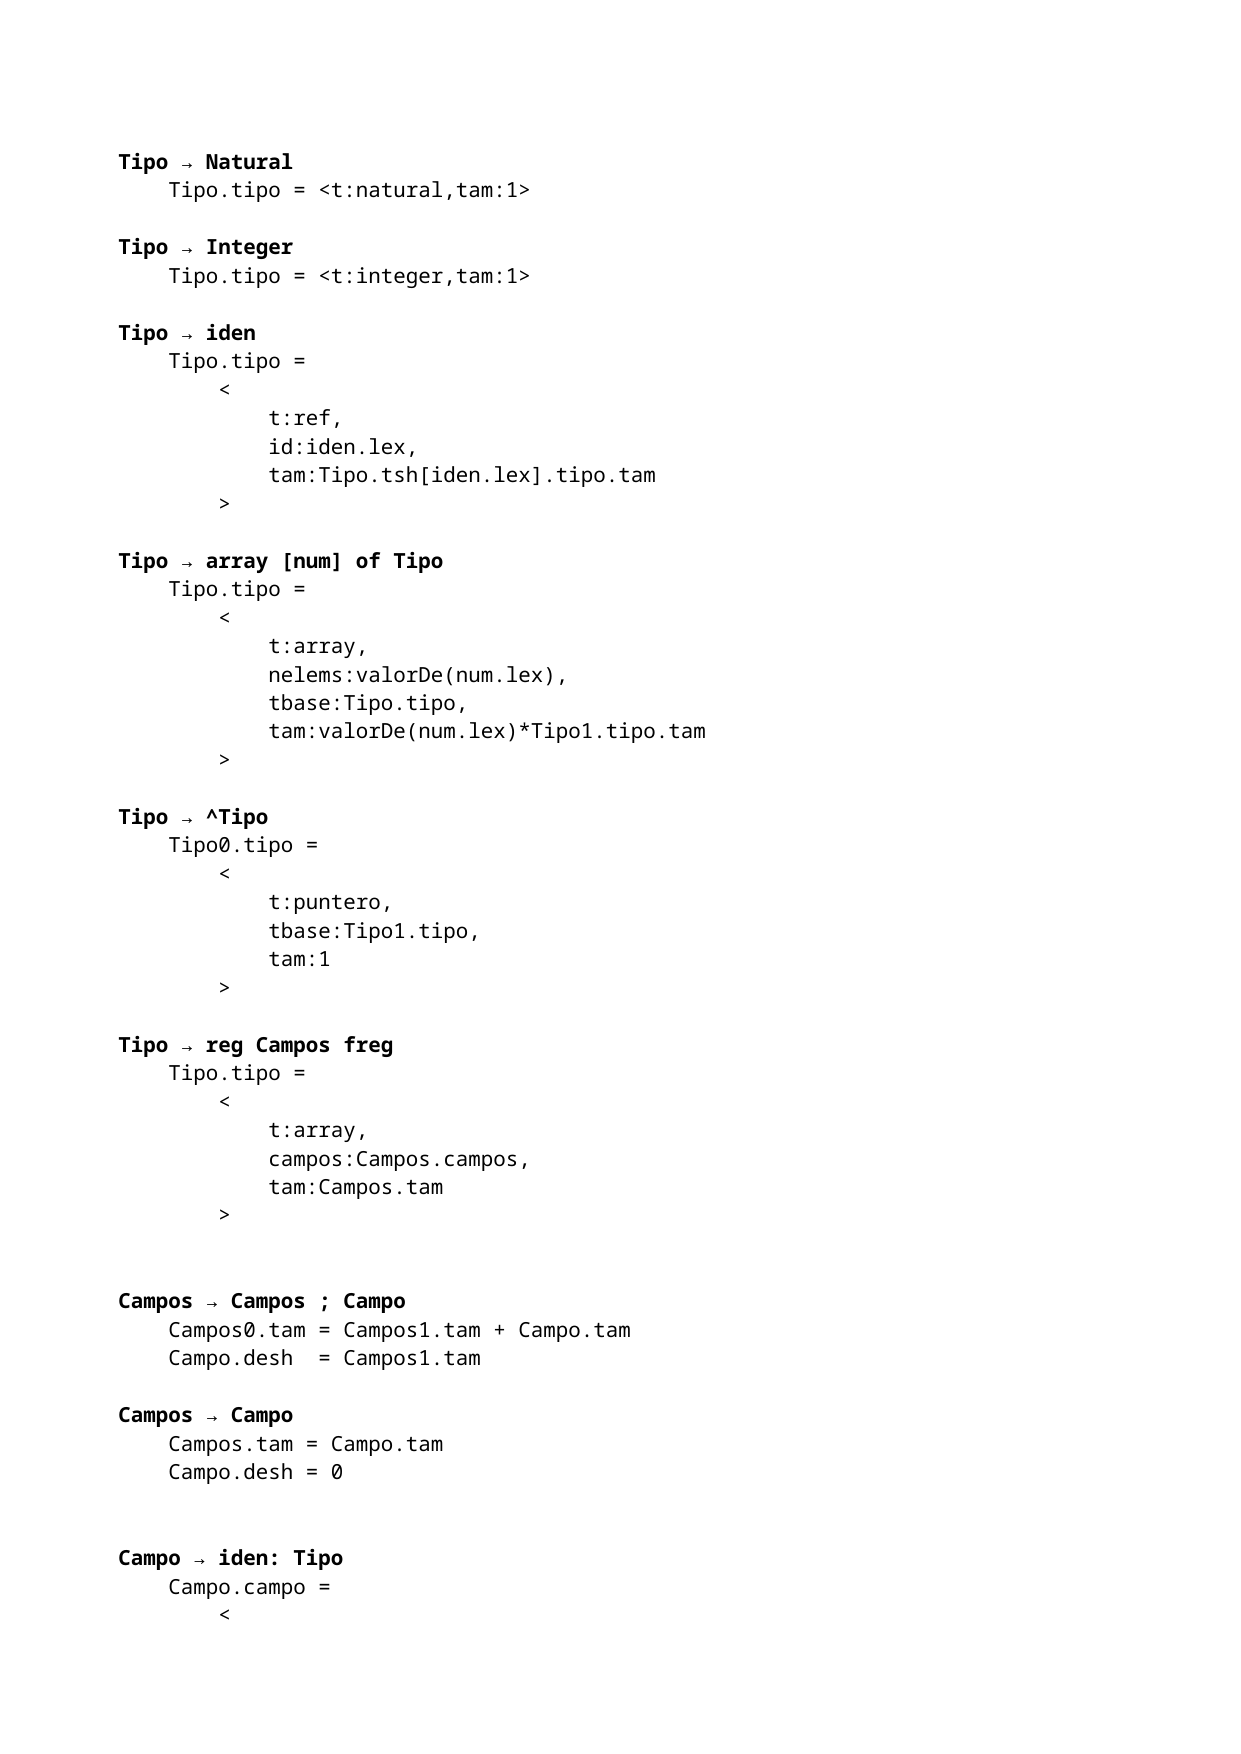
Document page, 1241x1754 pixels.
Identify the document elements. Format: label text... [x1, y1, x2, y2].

text Tipo.tipo = [118, 1058, 1122, 1087]
text tbase:Tipo.tipo, [118, 688, 1122, 717]
text Tipo.tipo = <t:integer,tam:1> [118, 261, 1122, 289]
text Tipo.tipo = [118, 574, 1122, 603]
text tam:Campos.tam [118, 1172, 1122, 1201]
text < [118, 1087, 1122, 1115]
text Tipo → Natural [118, 147, 1122, 175]
text > [118, 1201, 1122, 1229]
text tbase:Tipo1.tipo, [118, 916, 1122, 944]
text Campos → Campo [118, 1401, 1122, 1429]
text Tipo → Integer [118, 232, 1122, 261]
text < [118, 375, 1122, 403]
text Campo.campo = [118, 1572, 1122, 1600]
text < [118, 603, 1122, 631]
text Tipo → reg Campos freg [118, 1030, 1122, 1058]
text < [118, 1600, 1122, 1629]
text t:array, [118, 1115, 1122, 1144]
text t:puntero, [118, 887, 1122, 916]
text Tipo → iden [118, 318, 1122, 347]
text Tipo.tipo = [118, 347, 1122, 375]
text > [118, 745, 1122, 773]
text Campo → iden: Tipo [118, 1543, 1122, 1572]
text Campo.desh = Campos1.tam [118, 1343, 1122, 1372]
text > [118, 973, 1122, 1001]
text > [118, 489, 1122, 517]
text Tipo0.tipo = [118, 831, 1122, 859]
text Tipo → array [num] of Tipo [118, 546, 1122, 574]
text campos:Campos.campos, [118, 1144, 1122, 1172]
text tam:Tipo.tsh[iden.lex].tipo.tam [118, 460, 1122, 489]
text Campos0.tam = Campos1.tam + Campo.tam [118, 1315, 1122, 1343]
text Tipo → ^Tipo [118, 802, 1122, 831]
text Campos.tam = Campo.tam [118, 1429, 1122, 1457]
text Campo.desh = 0 [118, 1457, 1122, 1486]
text tam:valorDe(num.lex)*Tipo1.tipo.tam [118, 717, 1122, 745]
text tam:1 [118, 944, 1122, 973]
text nelems:valorDe(num.lex), [118, 660, 1122, 688]
text < [118, 859, 1122, 887]
text id:iden.lex, [118, 432, 1122, 460]
text t:array, [118, 631, 1122, 660]
text Campos → Campos ; Campo [118, 1287, 1122, 1315]
text Tipo.tipo = <t:natural,tam:1> [118, 175, 1122, 204]
text t:ref, [118, 403, 1122, 432]
